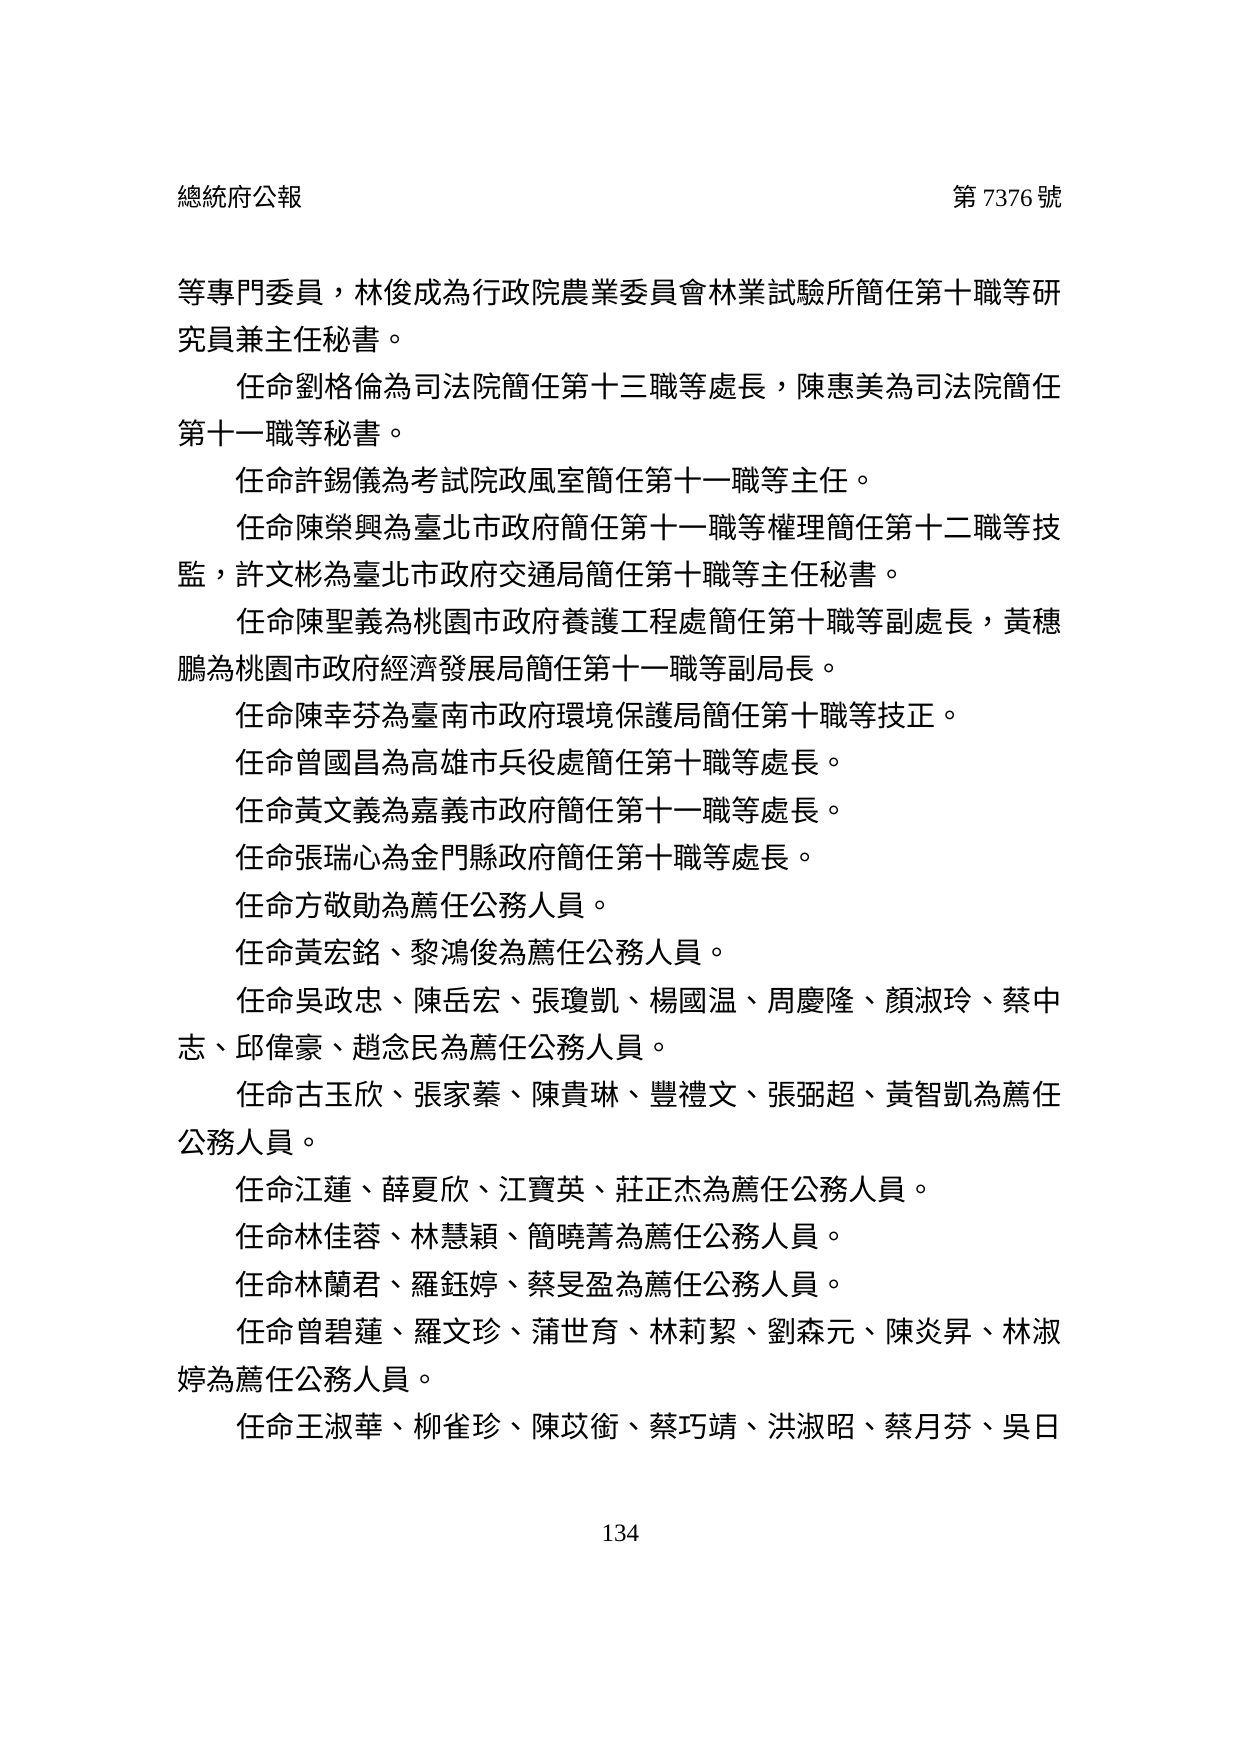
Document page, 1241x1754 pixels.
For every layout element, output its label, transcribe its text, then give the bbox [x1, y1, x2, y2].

text 任命江蓮、薛夏欣、江寶英、莊正杰為薦任公務人員。 [177, 1163, 1063, 1210]
text 任命黃文義為嘉義市政府簡任第十一職等處長。 [177, 783, 1063, 831]
text 任命陳榮興為臺北市政府簡任第十一職等權理簡任第十二職等技監，許文彬為臺北市政府交通局簡任第十職等主任秘書。 [177, 501, 1063, 595]
text 任命林蘭君、羅鈺婷、蔡旻盈為薦任公務人員。 [177, 1257, 1063, 1305]
text 任命劉格倫為司法院簡任第十三職等處長，陳惠美為司法院簡任第十一職等秘書。 [177, 360, 1063, 454]
text 任命曾碧蓮、羅文珍、蒲世育、林莉絜、劉森元、陳炎昇、林淑婷為薦任公務人員。 [177, 1305, 1063, 1399]
text 任命陳幸芬為臺南市政府環境保護局簡任第十職等技正。 [177, 689, 1063, 736]
text 任命林佳蓉、林慧穎、簡曉菁為薦任公務人員。 [177, 1210, 1063, 1257]
text 任命方敬勛為薦任公務人員。 [177, 878, 1063, 926]
text 等專門委員，林俊成為行政院農業委員會林業試驗所簡任第十職等研究員兼主任秘書。 [177, 266, 1063, 360]
text 任命曾國昌為高雄市兵役處簡任第十職等處長。 [177, 736, 1063, 783]
text 任命陳聖義為桃園市政府養護工程處簡任第十職等副處長，黃穗鵬為桃園市政府經濟發展局簡任第十一職等副局長。 [177, 595, 1063, 689]
text 任命古玉欣、張家蓁、陳貴琳、豐禮文、張弼超、黃智凱為薦任公務人員。 [177, 1068, 1063, 1163]
text 任命王淑華、柳雀珍、陳苡銜、蔡巧靖、洪淑昭、蔡月芬、吳日 [177, 1399, 1063, 1447]
text 任命許錫儀為考試院政風室簡任第十一職等主任。 [177, 454, 1063, 501]
text 任命吳政忠、陳岳宏、張瓊凱、楊國温、周慶隆、顏淑玲、蔡中志、邱偉豪、趙念民為薦任公務人員。 [177, 973, 1063, 1068]
text 任命黃宏銘、黎鴻俊為薦任公務人員。 [177, 926, 1063, 973]
text 任命張瑞心為金門縣政府簡任第十職等處長。 [177, 831, 1063, 878]
